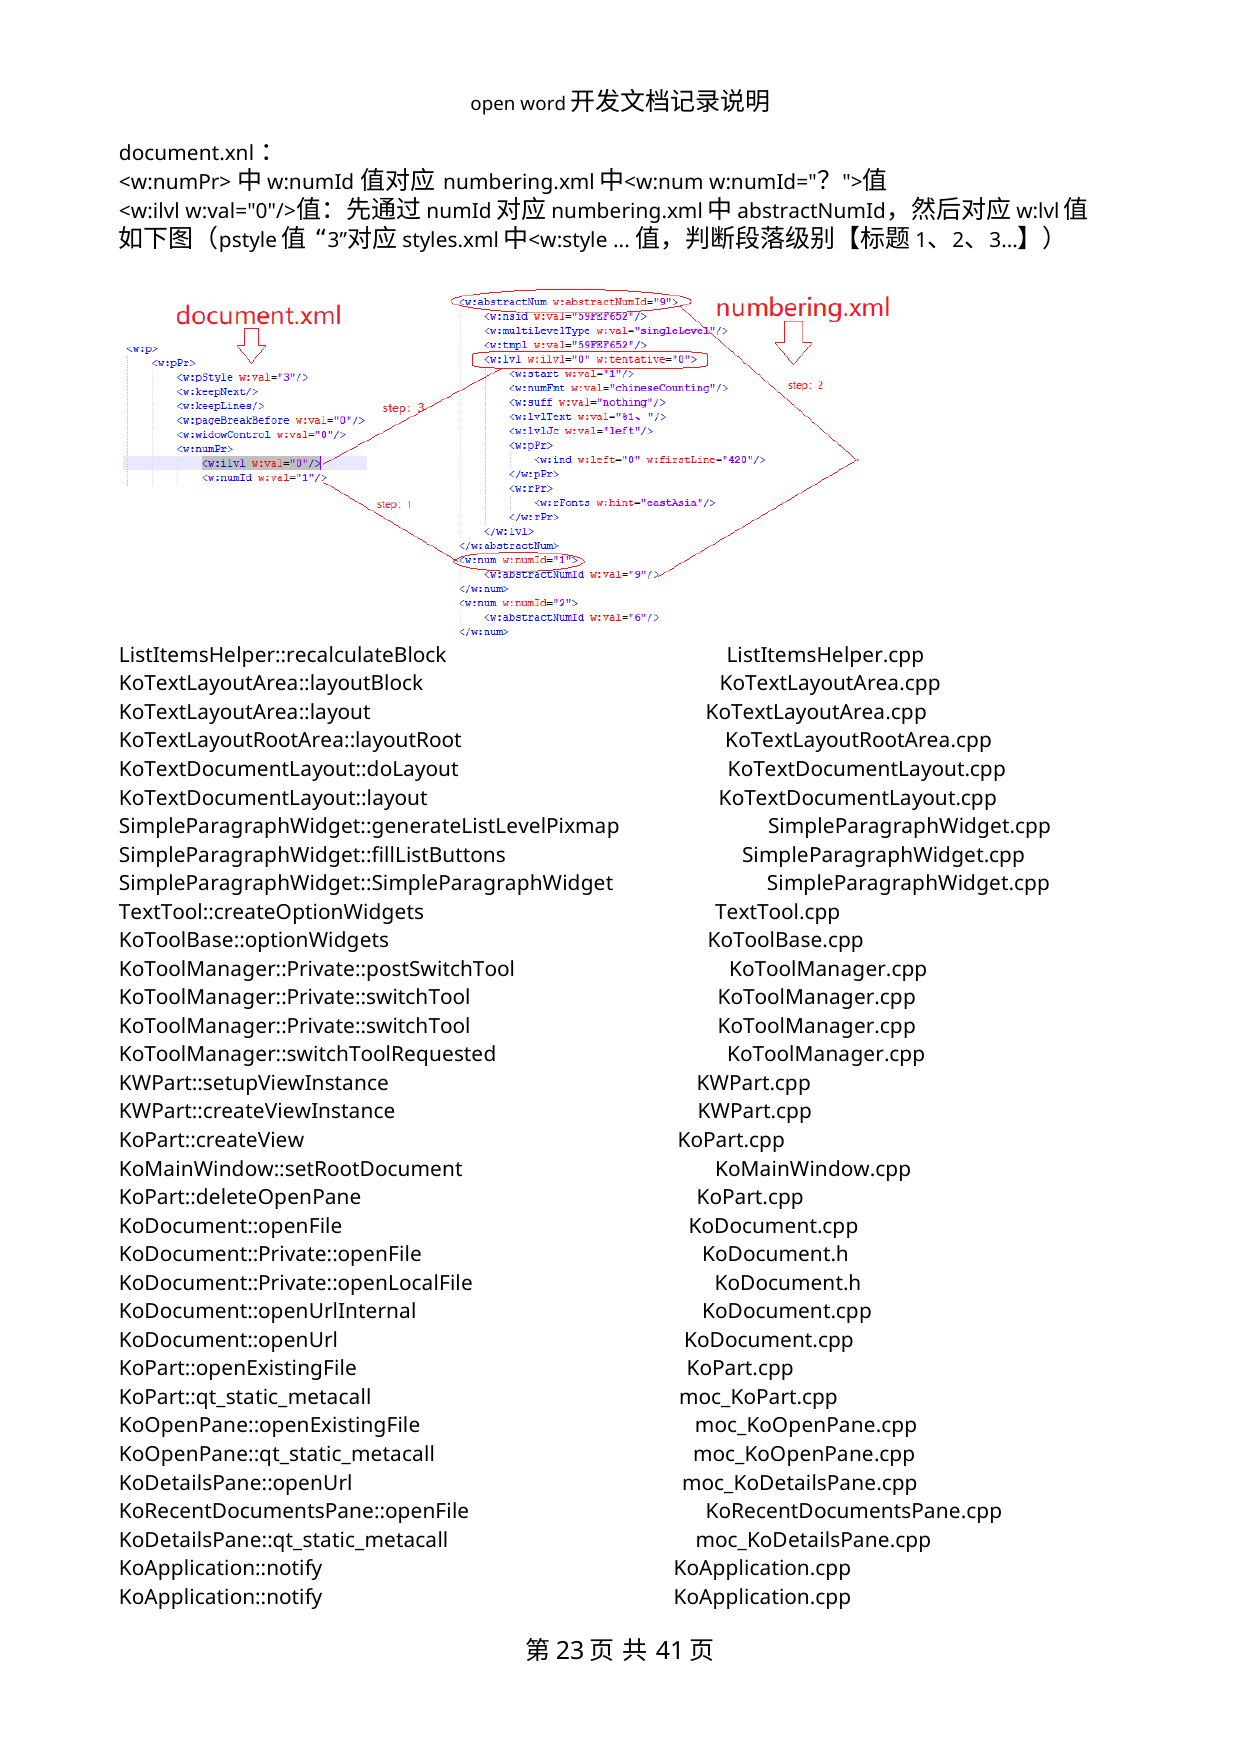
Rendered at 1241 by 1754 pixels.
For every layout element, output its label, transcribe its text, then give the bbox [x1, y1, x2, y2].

text KoDocument::openUrlInternal KoDocument.cpp [119, 1296, 1121, 1325]
text KWPart::createViewInstance KWPart.cpp [119, 1096, 1121, 1125]
text KoPart::openExistingFile KoPart.cpp [119, 1353, 1121, 1382]
text 如下图（pstyle值 “3”对应styles.xml中<w:style ... 值，判断段落级别【标题1、2、3...】） [119, 224, 1121, 253]
text KoOpenPane::qt_static_metacall moc_KoOpenPane.cpp [119, 1439, 1121, 1467]
text KoToolManager::Private::switchTool KoToolManager.cpp [119, 1011, 1121, 1039]
text <w:numPr> 中w:numId 值对应 numbering.xml中<w:num w:numId="？">值 [119, 166, 1121, 195]
picture [118, 287, 897, 640]
text KoTextLayoutRootArea::layoutRoot KoTextLayoutRootArea.cpp [119, 725, 1121, 754]
text KoToolManager::switchToolRequested KoToolManager.cpp [119, 1039, 1121, 1068]
text KoDetailsPane::qt_static_metacall moc_KoDetailsPane.cpp [119, 1524, 1121, 1553]
text TextTool::createOptionWidgets TextTool.cpp [119, 897, 1121, 925]
text SimpleParagraphWidget::generateListLevelPixmap SimpleParagraphWidget.cpp [119, 811, 1121, 839]
text ListItemsHelper::recalculateBlock ListItemsHelper.cpp [119, 640, 1121, 668]
text KoPart::qt_static_metacall moc_KoPart.cpp [119, 1382, 1121, 1410]
text KoTextDocumentLayout::doLayout KoTextDocumentLayout.cpp [119, 754, 1121, 782]
text KoTextLayoutArea::layoutBlock KoTextLayoutArea.cpp [119, 668, 1121, 697]
text KoTextLayoutArea::layout KoTextLayoutArea.cpp [119, 697, 1121, 725]
text document.xnl ： [119, 137, 1121, 166]
text KoOpenPane::openExistingFile moc_KoOpenPane.cpp [119, 1410, 1121, 1439]
text KoRecentDocumentsPane::openFile KoRecentDocumentsPane.cpp [119, 1496, 1121, 1524]
text KWPart::setupViewInstance KWPart.cpp [119, 1068, 1121, 1096]
text KoDocument::Private::openLocalFile KoDocument.h [119, 1268, 1121, 1296]
text KoPart::deleteOpenPane KoPart.cpp [119, 1182, 1121, 1211]
text KoDocument::Private::openFile KoDocument.h [119, 1239, 1121, 1268]
text SimpleParagraphWidget::SimpleParagraphWidget SimpleParagraphWidget.cpp [119, 868, 1121, 897]
text KoDocument::openUrl KoDocument.cpp [119, 1325, 1121, 1353]
text KoPart::createView KoPart.cpp [119, 1125, 1121, 1153]
text KoToolBase::optionWidgets KoToolBase.cpp [119, 925, 1121, 954]
text KoToolManager::Private::postSwitchTool KoToolManager.cpp [119, 954, 1121, 982]
text KoApplication::notify KoApplication.cpp [119, 1553, 1121, 1582]
text KoToolManager::Private::switchTool KoToolManager.cpp [119, 982, 1121, 1011]
text KoApplication::notify KoApplication.cpp [119, 1582, 1121, 1610]
text SimpleParagraphWidget::fillListButtons SimpleParagraphWidget.cpp [119, 839, 1121, 868]
text KoTextDocumentLayout::layout KoTextDocumentLayout.cpp [119, 782, 1121, 811]
text KoMainWindow::setRootDocument KoMainWindow.cpp [119, 1153, 1121, 1182]
text <w:ilvl w:val="0"/>值：先通过numId对应numbering.xml中abstractNumId，然后对应w:lvl值 [119, 195, 1121, 224]
text KoDetailsPane::openUrl moc_KoDetailsPane.cpp [119, 1467, 1121, 1496]
text KoDocument::openFile KoDocument.cpp [119, 1211, 1121, 1239]
